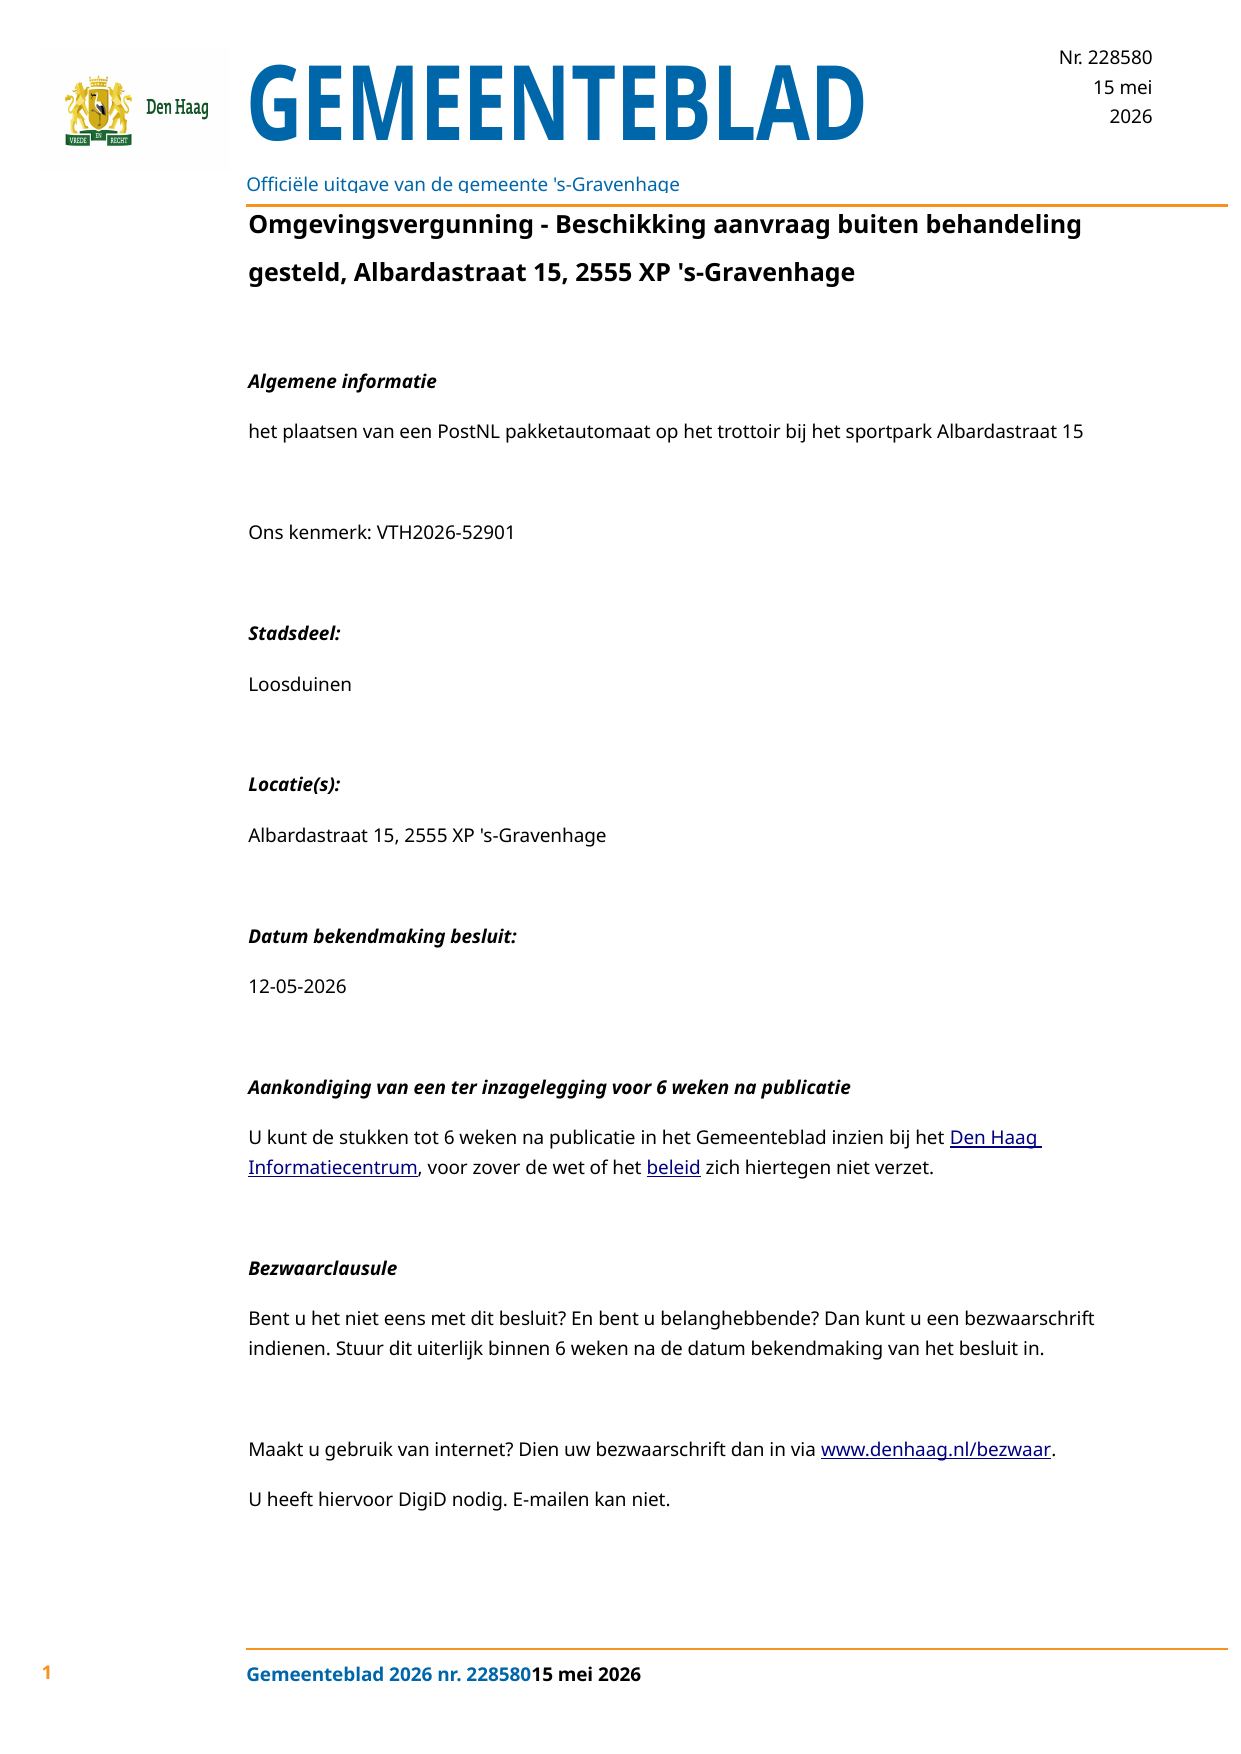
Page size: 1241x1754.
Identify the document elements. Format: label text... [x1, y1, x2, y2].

text Loosduinen [248, 671, 1152, 697]
text Maakt u gebruik van internet? Dien uw bezwaarschrift dan in via www.denhaag.nl/bezwaar. [248, 1436, 1152, 1462]
text Ons kenmerk: VTH2026-52901 [248, 519, 1152, 545]
text Stadsdeel: [248, 620, 1152, 646]
text Omgevingsvergunning - Beschikking aanvraag buiten behandeling gesteld, Albardastraat 15, 2555 XP 's-Gravenhage [248, 207, 1152, 288]
text Aankondiging van een ter inzagelegging voor 6 weken na publicatie [248, 1074, 1152, 1100]
text Algemene informatie [248, 368, 1152, 394]
text Bent u het niet eens met dit besluit? En bent u belanghebbende? Dan kunt u een bezwaarschrift indienen. Stuur dit uiterlijk binnen 6 weken na de datum bekendmaking van het besluit in. [248, 1305, 1152, 1361]
text Locatie(s): [248, 772, 1152, 797]
text U kunt de stukken tot 6 weken na publicatie in het Gemeenteblad inzien bij het Den Haag Informatiecentrum, voor zover de wet of het beleid zich hiertegen niet verzet. [248, 1124, 1152, 1180]
text U heeft hiervoor DigiD nodig. E-mailen kan niet. [248, 1486, 1152, 1512]
text 12-05-2026 [248, 973, 1152, 999]
text Datum bekendmaking besluit: [248, 923, 1152, 949]
text Albardastraat 15, 2555 XP 's-Gravenhage [248, 822, 1152, 848]
text het plaatsen van een PostNL pakketautomaat op het trottoir bij het sportpark Albardastraat 15 [248, 419, 1152, 444]
text Bezwaarclausule [248, 1255, 1152, 1281]
picture [41, 47, 231, 172]
